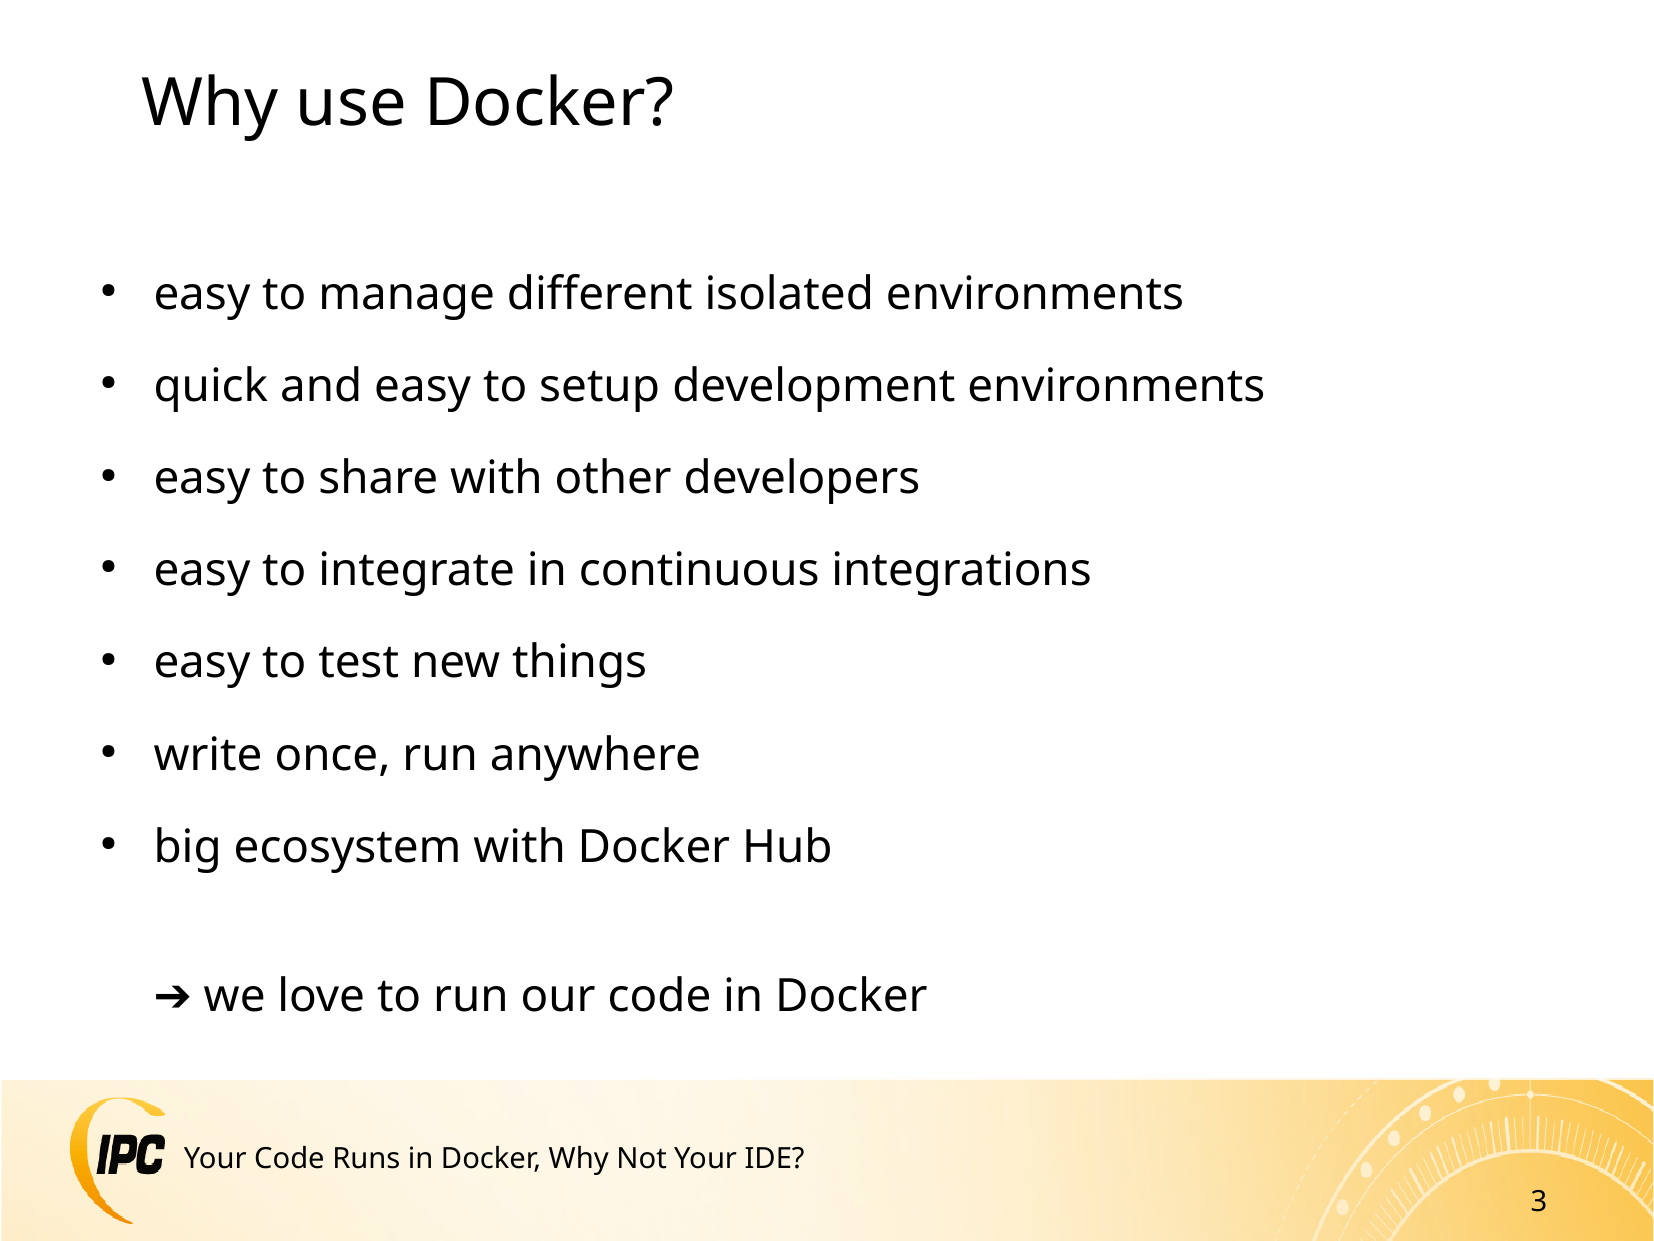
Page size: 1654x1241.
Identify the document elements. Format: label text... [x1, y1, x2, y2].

list easy to manage different isolated environments quick and easy to setup development environments easy to share with other developers easy to integrate in continuous integrations easy to test new things write once, run anywhere big ecosystem with Docker Hub ➔ we love to run our code in Docker [82, 260, 1571, 967]
title Why use Docker? [82, 3, 1571, 196]
picture [0, 0, 1654, 1241]
